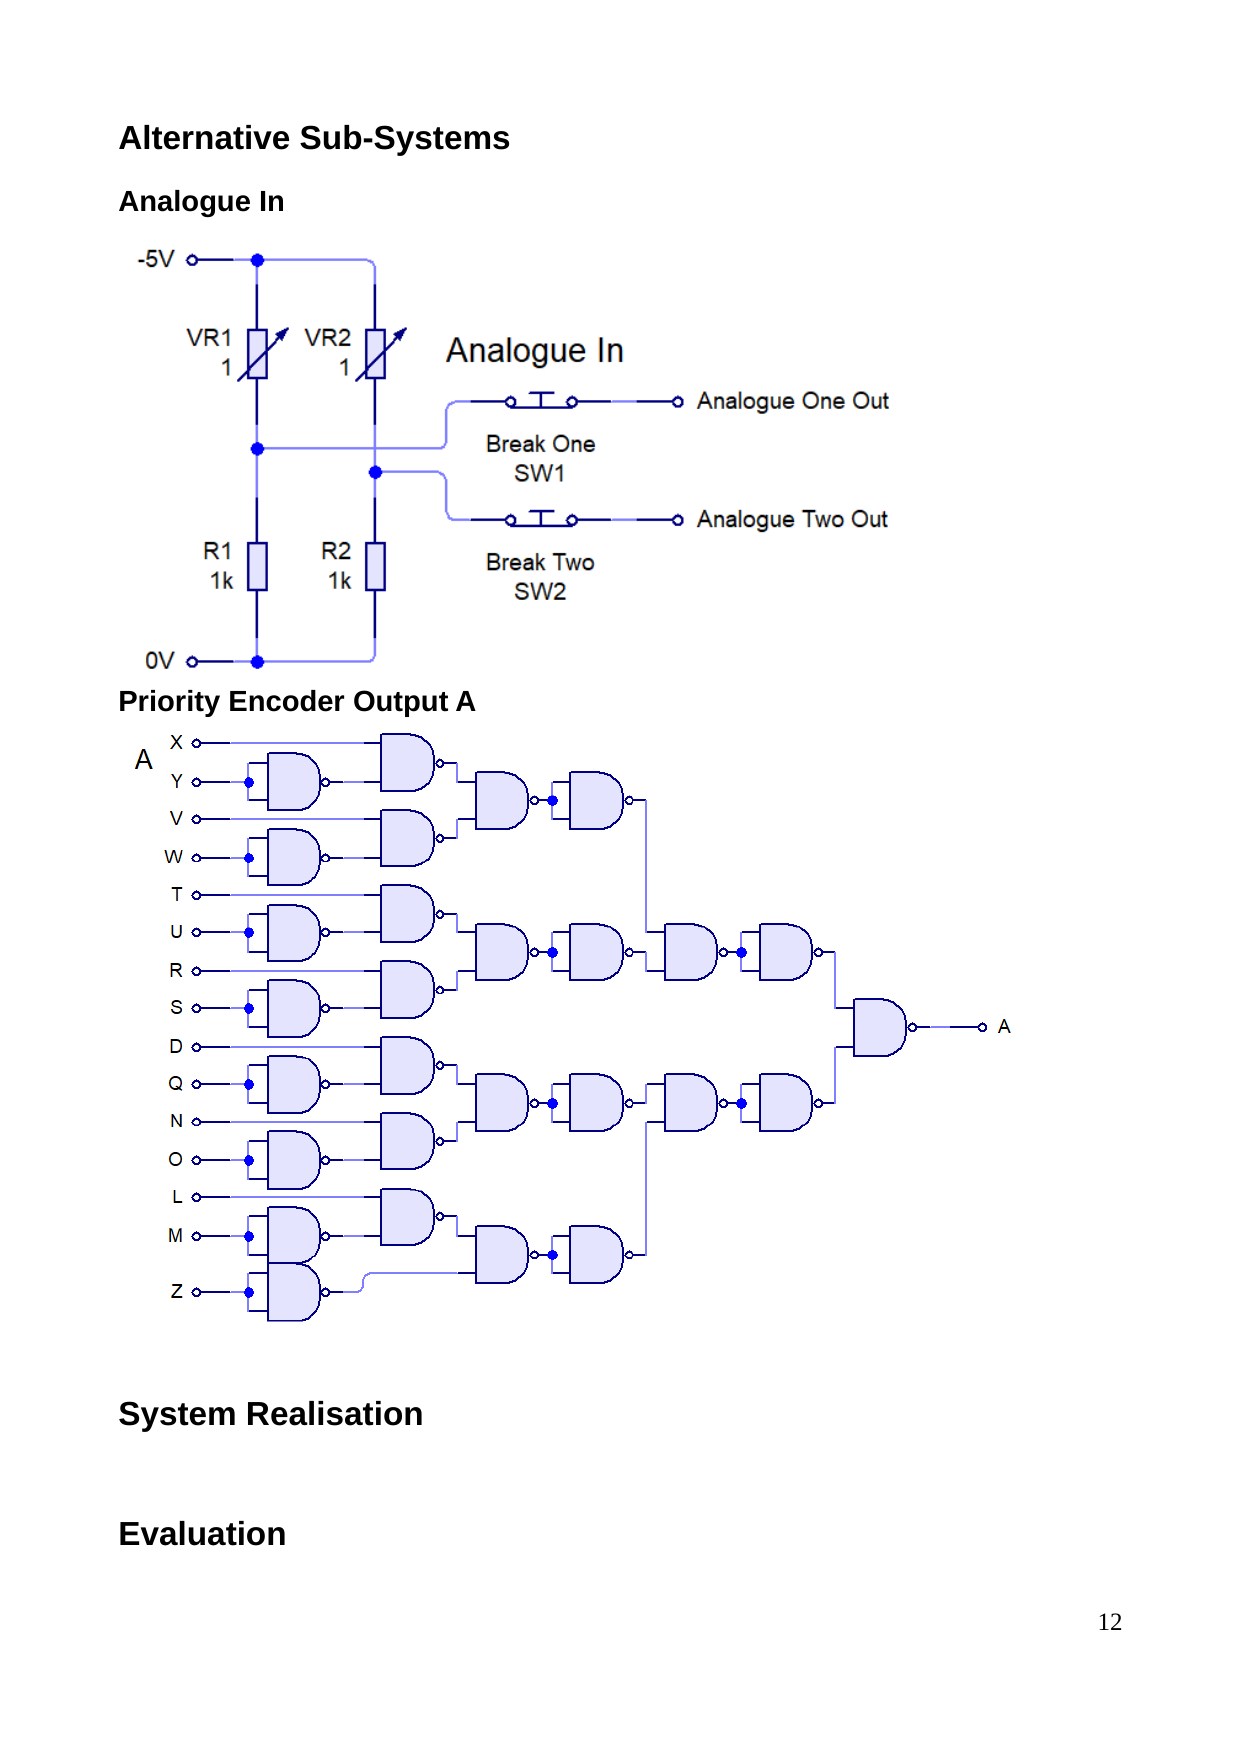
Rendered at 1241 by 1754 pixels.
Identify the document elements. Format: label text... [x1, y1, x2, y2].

subtitle Analogue In [118, 184, 1122, 217]
picture [118, 730, 1019, 1322]
subtitle System Realisation [118, 1394, 1122, 1433]
picture [118, 229, 900, 685]
subtitle Priority Encoder Output A [118, 685, 1122, 718]
subtitle Alternative Sub-Systems [118, 118, 1122, 157]
subtitle Evaluation [118, 1513, 1122, 1552]
